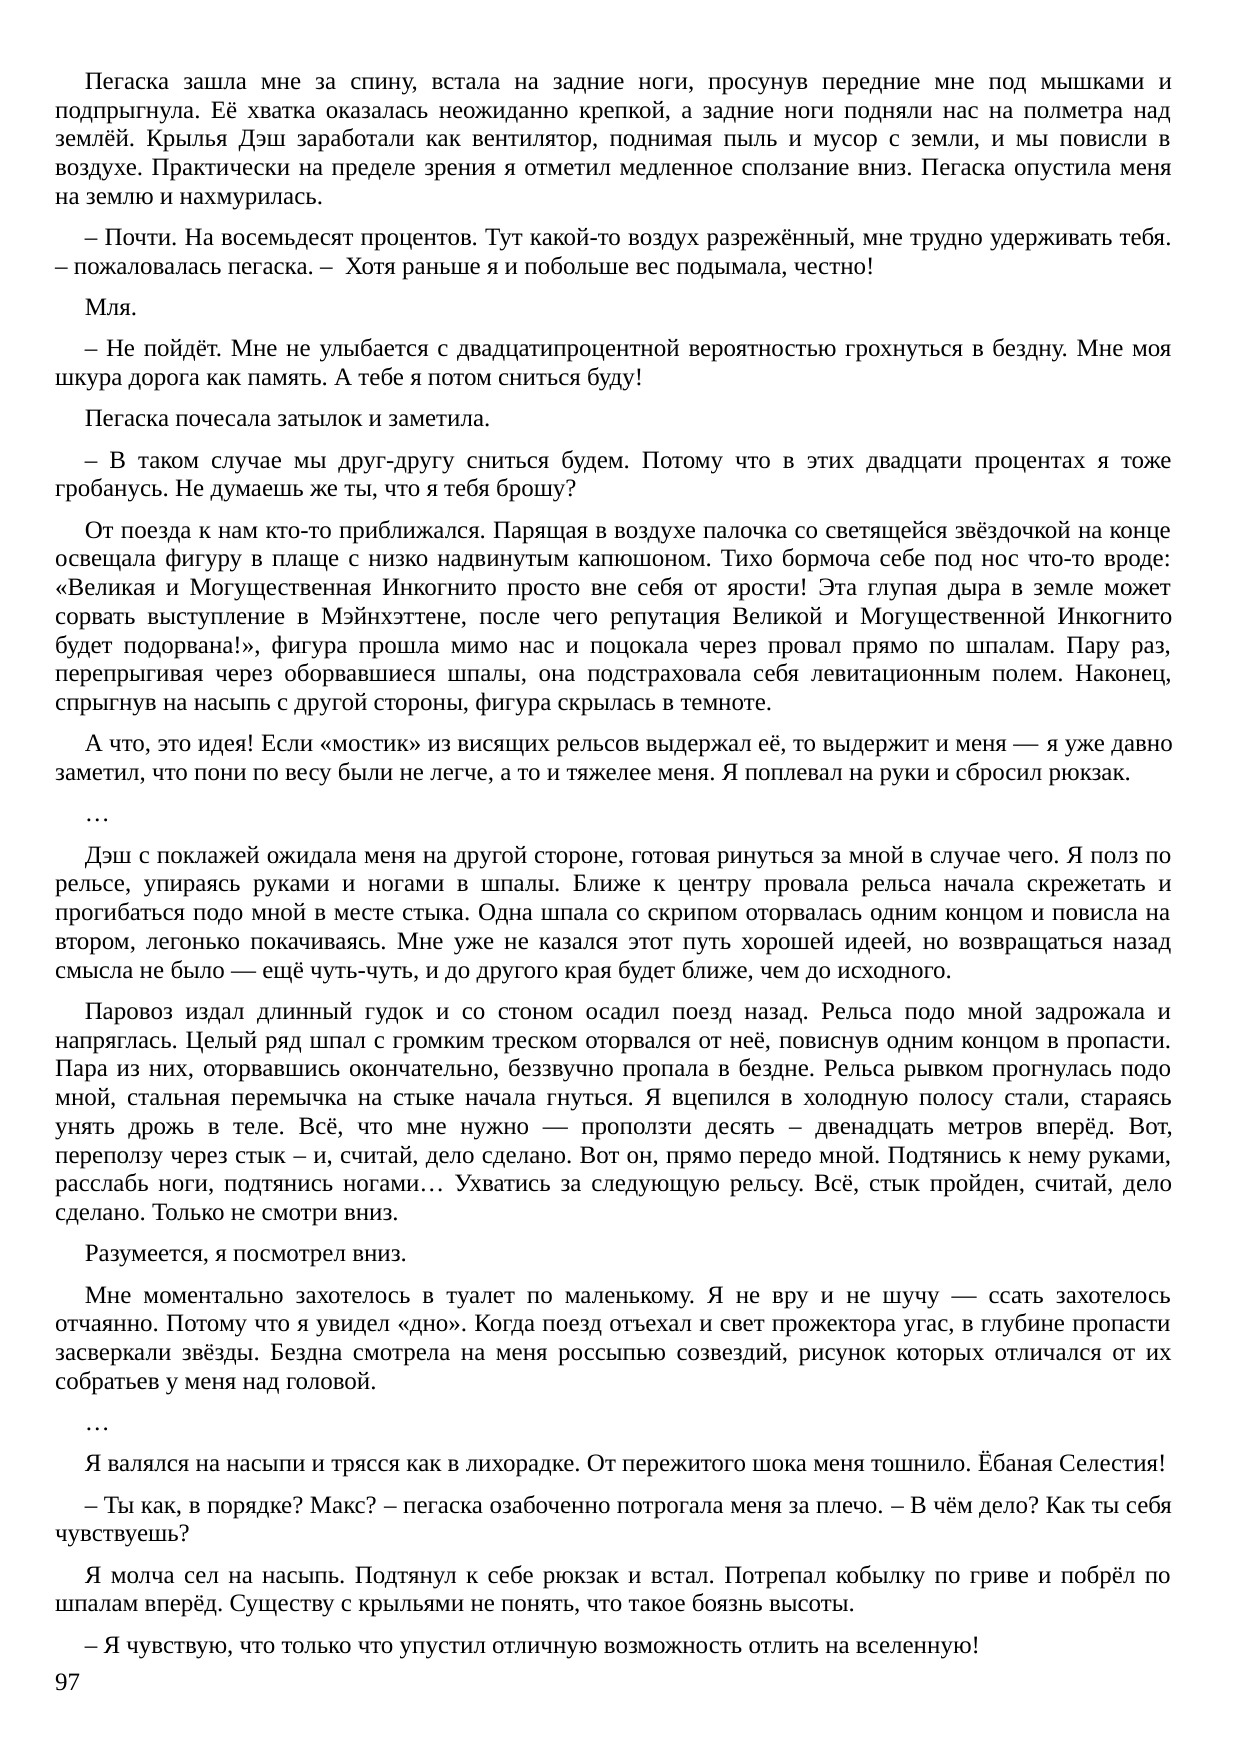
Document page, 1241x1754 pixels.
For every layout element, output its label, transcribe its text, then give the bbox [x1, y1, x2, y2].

text Мля. [55, 292, 1173, 321]
text – Ты как, в порядке? Макс? – пегаска озабоченно потрогала меня за плечо. – В чём дело? Как ты себя чувствуешь? [55, 1490, 1173, 1547]
text От поезда к нам кто-то приближался. Парящая в воздухе палочка со светящейся звёздочкой на конце освещала фигуру в плаще с низко надвинутым капюшоном. Тихо бормоча себе под нос что-то вроде: «Великая и Могущественная Инкогнито просто вне себя от ярости! Эта глупая дыра в земле может сорвать выступление в Мэйнхэттене, после чего репутация Великой и Могущественной Инкогнито будет подорвана!», фигура прошла мимо нас и поцокала через провал прямо по шпалам. Пару раз, перепрыгивая через оборвавшиеся шпалы, она подстраховала себя левитационным полем. Наконец, спрыгнув на насыпь с другой стороны, фигура скрылась в темноте. [55, 515, 1173, 716]
text – Почти. На восемьдесят процентов. Тут какой-то воздух разрежённый, мне трудно удерживать тебя. – пожаловалась пегаска. – Хотя раньше я и побольше вес подымала, честно! [55, 222, 1173, 280]
text Мне моментально захотелось в туалет по маленькому. Я не вру и не шучу — ссать захотелось отчаянно. Потому что я увидел «дно». Когда поезд отъехал и свет прожектора угас, в глубине пропасти засверкали звёзды. Бездна смотрела на меня россыпью созвездий, рисунок которых отличался от их собратьев у меня над головой. [55, 1280, 1173, 1395]
text – Я чувствую, что только что упустил отличную возможность отлить на вселенную! [55, 1630, 1173, 1658]
text Я молча сел на насыпь. Подтянул к себе рюкзак и встал. Потрепал кобылку по гриве и побрёл по шпалам вперёд. Существу с крыльями не понять, что такое боязнь высоты. [55, 1560, 1173, 1617]
text Паровоз издал длинный гудок и со стоном осадил поезд назад. Рельса подо мной задрожала и напряглась. Целый ряд шпал с громким треском оторвался от неё, повиснув одним концом в пропасти. Пара из них, оторвавшись окончательно, беззвучно пропала в бездне. Рельса рывком прогнулась подо мной, стальная перемычка на стыке начала гнуться. Я вцепился в холодную полосу стали, стараясь унять дрожь в теле. Всё, что мне нужно — проползти десять – двенадцать метров вперёд. Вот, переползу через стык – и, считай, дело сделано. Вот он, прямо передо мной. Подтянись к нему руками, расслабь ноги, подтянись ногами… Ухватись за следующую рельсу. Всё, стык пройден, считай, дело сделано. Только не смотри вниз. [55, 996, 1173, 1226]
text … [55, 798, 1173, 827]
text … [55, 1407, 1173, 1436]
text Я валялся на насыпи и трясся как в лихорадке. От пережитого шока меня тошнило. Ёбаная Селестия! [55, 1448, 1173, 1477]
text – В таком случае мы друг-другу сниться будем. Потому что в этих двадцати процентах я тоже гробанусь. Не думаешь же ты, что я тебя брошу? [55, 445, 1173, 502]
text – Не пойдёт. Мне не улыбается с двадцатипроцентной вероятностью грохнуться в бездну. Мне моя шкура дорога как память. А тебе я потом сниться буду! [55, 333, 1173, 391]
text А что, это идея! Если «мостик» из висящих рельсов выдержал её, то выдержит и меня — я уже давно заметил, что пони по весу были не легче, а то и тяжелее меня. Я поплевал на руки и сбросил рюкзак. [55, 728, 1173, 786]
text Пегаска почесала затылок и заметила. [55, 403, 1173, 432]
text Пегаска зашла мне за спину, встала на задние ноги, просунув передние мне под мышками и подпрыгнула. Её хватка оказалась неожиданно крепкой, а задние ноги подняли нас на полметра над землёй. Крылья Дэш заработали как вентилятор, поднимая пыль и мусор с земли, и мы повисли в воздухе. Практически на пределе зрения я отметил медленное сползание вниз. Пегаска опустила меня на землю и нахмурилась. [55, 66, 1173, 210]
text Дэш с поклажей ожидала меня на другой стороне, готовая ринуться за мной в случае чего. Я полз по рельсе, упираясь руками и ногами в шпалы. Ближе к центру провала рельса начала скрежетать и прогибаться подо мной в месте стыка. Одна шпала со скрипом оторвалась одним концом и повисла на втором, легонько покачиваясь. Мне уже не казался этот путь хорошей идеей, но возвращаться назад смысла не было — ещё чуть-чуть, и до другого края будет ближе, чем до исходного. [55, 840, 1173, 983]
text Разумеется, я посмотрел вниз. [55, 1238, 1173, 1267]
